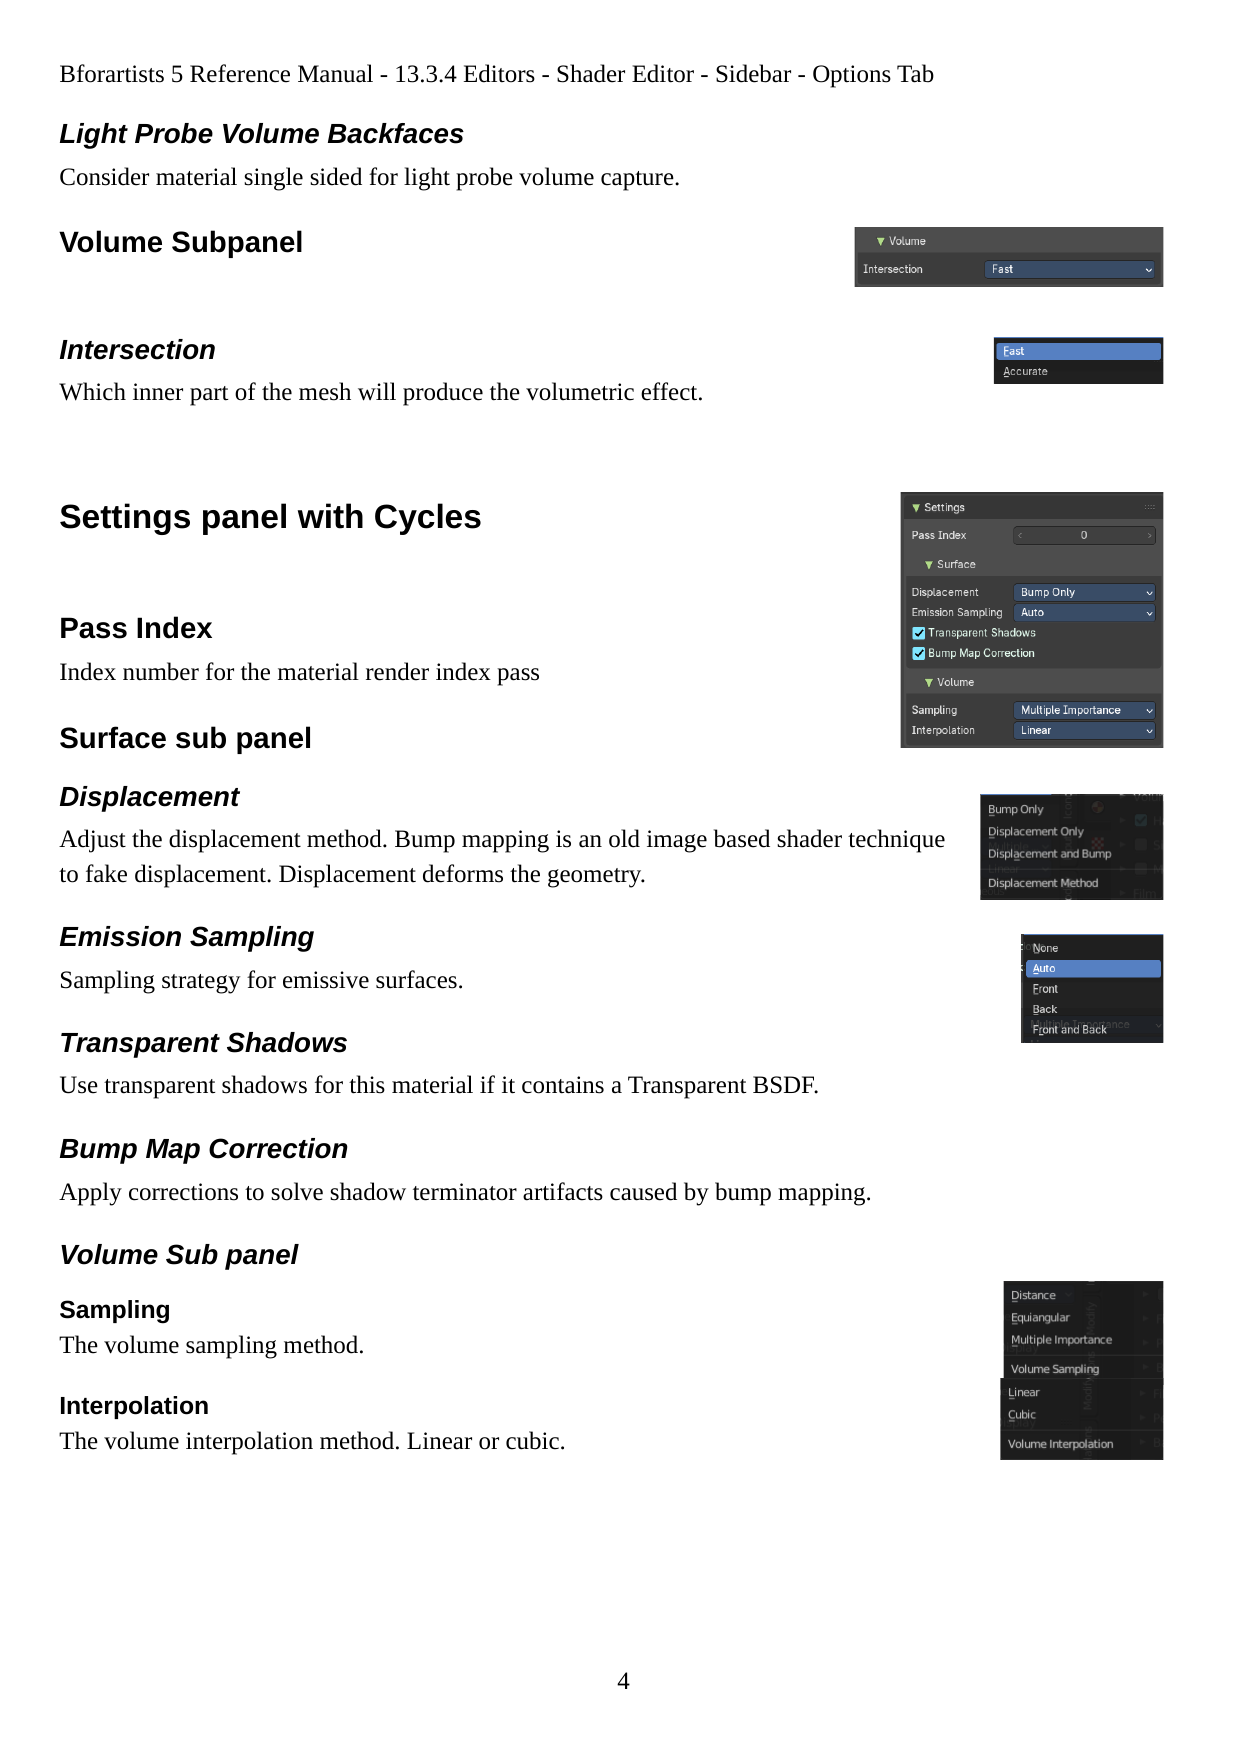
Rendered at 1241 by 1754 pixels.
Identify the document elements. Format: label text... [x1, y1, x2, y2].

text Use transparent shadows for this material if it contains a Transparent BSDF. [59, 1071, 1181, 1099]
picture [1000, 1281, 1164, 1460]
subtitle Bump Map Correction [59, 1132, 1181, 1164]
subtitle [1164, 1391, 1181, 1420]
text The volume interpolation method. Linear or cubic. [59, 1426, 1000, 1455]
text Which inner part of the mesh will produce the volumetric effect. [59, 377, 1181, 406]
subtitle Transparent Shadows [59, 1026, 1181, 1058]
picture [980, 794, 1164, 900]
text Sampling strategy for emissive surfaces. [59, 965, 1021, 993]
subtitle Displacement [59, 780, 1181, 812]
subtitle Sampling [59, 1295, 1003, 1323]
subtitle Surface sub panel [59, 721, 1181, 755]
text Consider material single sided for light probe volume capture. [59, 162, 1181, 190]
subtitle Intersection [59, 333, 1181, 365]
subtitle Light Probe Volume Backfaces [59, 117, 1181, 149]
picture [900, 492, 1164, 748]
subtitle Emission Sampling [59, 920, 1181, 952]
subtitle Pass Index [59, 611, 900, 645]
picture [1021, 934, 1164, 1043]
picture [854, 227, 1164, 287]
text The volume sampling method. [59, 1330, 1003, 1358]
text Adjust the displacement method. Bump mapping is an old image based shader technique to fake displacement. Displacement deforms the geometry. [59, 824, 980, 887]
text Apply corrections to solve shadow terminator artifacts caused by bump mapping. [59, 1177, 1181, 1205]
subtitle Interpolation [59, 1391, 1000, 1420]
subtitle Volume Sub panel [59, 1238, 1181, 1270]
subtitle [1164, 1295, 1181, 1323]
subtitle Volume Subpanel [59, 225, 1181, 259]
subtitle Settings panel with Cycles [59, 496, 900, 535]
text Index number for the material render index pass [59, 657, 900, 686]
subtitle [1164, 611, 1181, 645]
picture [993, 337, 1164, 384]
subtitle [1164, 496, 1181, 535]
